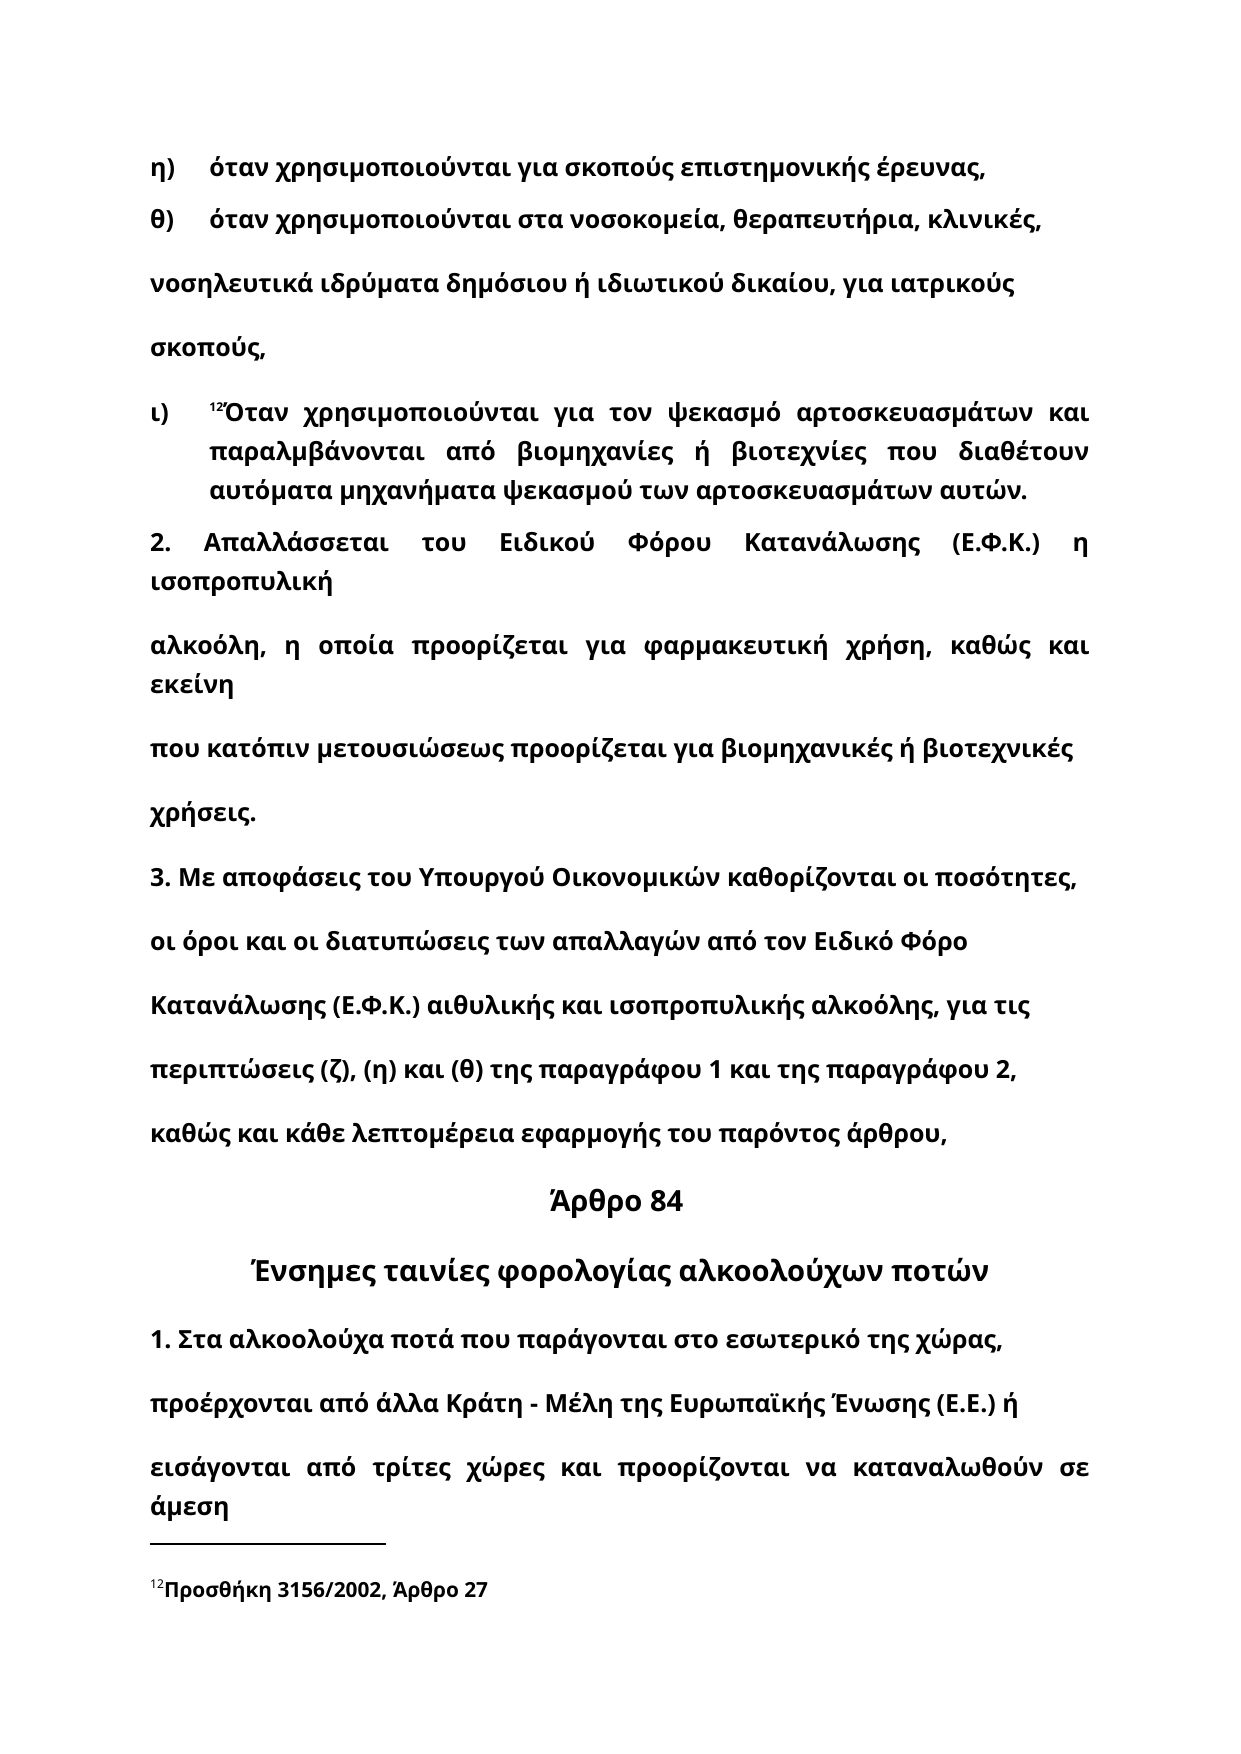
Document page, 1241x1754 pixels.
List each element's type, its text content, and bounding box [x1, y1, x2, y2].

subtitle Άρθρο 84 [150, 1180, 1090, 1220]
list θ) όταν χρησιμοποιούνται στα νοσοκομεία, θεραπευτήρια, κλινικές, [150, 202, 1090, 236]
list ι) Όταν χρησιμοποιούνται για τον ψεκασμό αρτοσκευασμάτων και παραλμβάνονται από βιομηχανίες ή βιοτεχνίες που διαθέτουν αυτόματα μηχανήματα ψεκασμού των αρτοσκευασμάτων αυτών. [150, 394, 1090, 507]
text Προσθήκη 3156/2002, Άρθρο 27 [150, 1576, 1090, 1604]
text οι όροι και οι διατυπώσεις των απαλλαγών από τον Ειδικό Φόρο [150, 923, 1090, 957]
text αλκοόλη, η οποία προορίζεται για φαρμακευτική χρήση, καθώς και εκείνη [150, 627, 1090, 701]
subtitle Ένσημες ταινίες φορολογίας αλκοολούχων ποτών [150, 1251, 1090, 1290]
text 2. Απαλλάσσεται του Ειδικού Φόρου Κατανάλωσης (Ε.Φ.Κ.) η ισοπροπυλική [150, 524, 1090, 597]
text 3. Με αποφάσεις του Υπουργού Οικονομικών καθορίζονται οι ποσότητες, [150, 859, 1090, 893]
text καθώς και κάθε λεπτομέρεια εφαρμογής του παρόντος άρθρου, [150, 1116, 1090, 1150]
text Κατανάλωσης (Ε.Φ.Κ.) αιθυλικής και ισοπροπυλικής αλκοόλης, για τις [150, 987, 1090, 1022]
text σκοπούς, [150, 330, 1090, 364]
text που κατόπιν μετουσιώσεως προορίζεται για βιομηχανικές ή βιοτεχνικές [150, 731, 1090, 765]
text εισάγονται από τρίτες χώρες και προορίζονται να καταναλωθούν σε άμεση [150, 1449, 1090, 1523]
list η) όταν χρησιμοποιούνται για σκοπούς επιστημονικής έρευνας, [150, 150, 1090, 184]
text προέρχονται από άλλα Κράτη - Μέλη της Ευρωπαϊκής Ένωσης (Ε.Ε.) ή [150, 1385, 1090, 1419]
text χρήσεις. [150, 795, 1090, 829]
text περιπτώσεις (ζ), (η) και (θ) της παραγράφου 1 και της παραγράφου 2, [150, 1052, 1090, 1086]
text 1. Στα αλκοολούχα ποτά που παράγονται στο εσωτερικό της χώρας, [150, 1321, 1090, 1355]
text νοσηλευτικά ιδρύματα δημόσιου ή ιδιωτικού δικαίου, για ιατρικούς [150, 266, 1090, 300]
